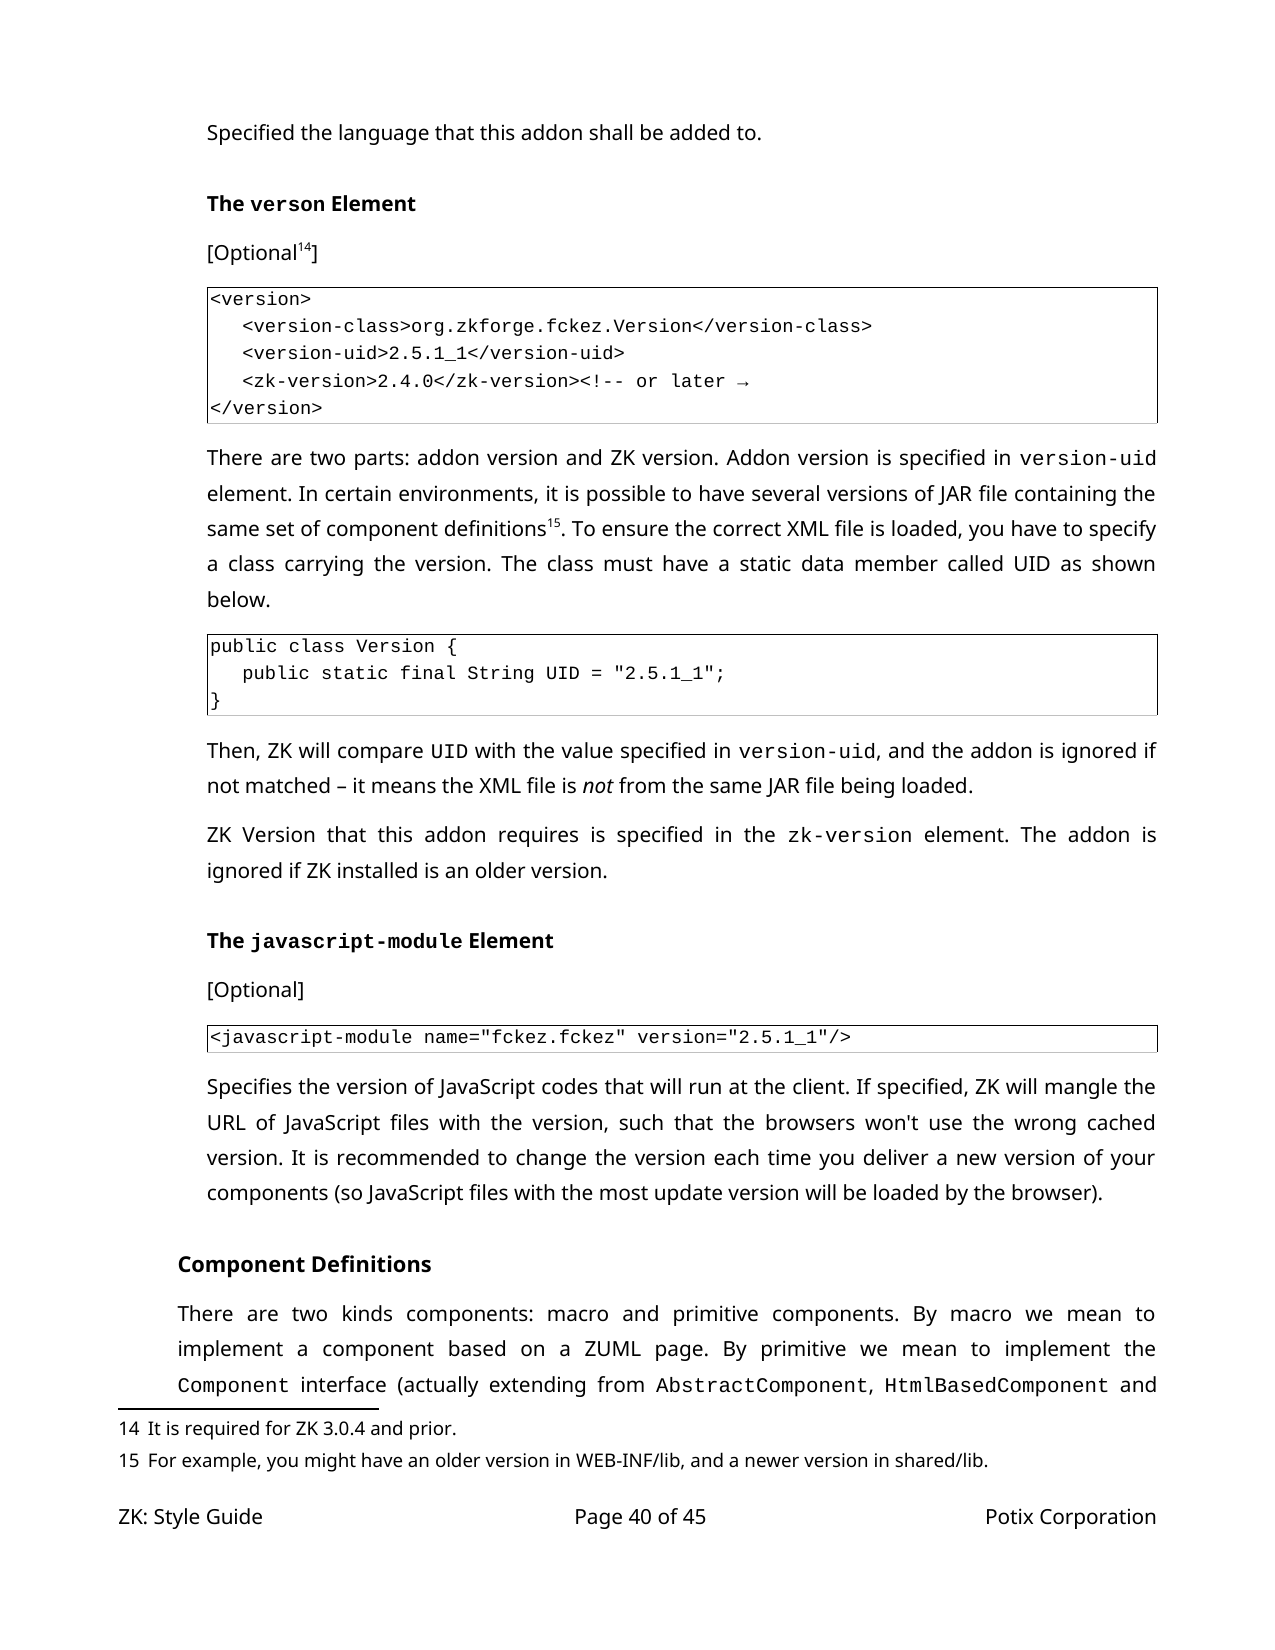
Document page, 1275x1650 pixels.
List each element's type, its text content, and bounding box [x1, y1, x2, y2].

text Specifies the version of JavaScript codes that will run at the client. If specified, ZK will mangle the URL of JavaScript files with the version, such that the browsers won't use the wrong cached version. It is recommended to change the version each time you deliver a new version of your components (so JavaScript files with the most update version will be loaded by the browser). [207, 1072, 1157, 1206]
text public static final String UID = "2.5.1_1"; [208, 661, 1157, 685]
text For example, you might have an older version in WEB-INF/lib, and a newer version in shared/lib. [118, 1447, 1157, 1473]
text <version-uid>2.5.1_1</version-uid> [208, 341, 1157, 366]
text <zk-version>2.4.0</zk-version><!-- or later → [208, 368, 1157, 393]
text There are two parts: addon version and ZK version. Addon version is specified in version-uid element. In certain environments, it is possible to have several versions of JAR file containing the same set of component definitions. To ensure the correct XML file is loaded, you have to specify a class carrying the version. The class must have a static data member called UID as shown below. [207, 443, 1157, 613]
text </version> [208, 396, 1157, 423]
text } [208, 688, 1157, 715]
text [Optional] [207, 976, 1157, 1004]
subtitle The verson Element [207, 189, 1157, 217]
text Then, ZK will compare UID with the value specified in version-uid, and the addon is ignored if not matched – it means the XML file is not from the same JAR file being loaded. [207, 736, 1157, 799]
text It is required for ZK 3.0.4 and prior. [118, 1416, 1157, 1441]
subtitle The javascript-module Element [207, 926, 1157, 955]
text There are two kinds components: macro and primitive components. By macro we mean to implement a component based on a ZUML page. By primitive we mean to implement the Component interface (actually extending from AbstractComponent, HtmlBasedComponent and [177, 1299, 1157, 1398]
text <version> [208, 288, 1157, 311]
text [Optional] [207, 238, 1157, 266]
text public class Version { [208, 635, 1157, 658]
text ZK Version that this addon requires is specified in the zk-version element. The addon is ignored if ZK installed is an older version. [207, 820, 1157, 884]
text <javascript-module name="fckez.fckez" version="2.5.1_1"/> [208, 1026, 1157, 1052]
text <version-class>org.zkforge.fckez.Version</version-class> [208, 314, 1157, 338]
subtitle Component Definitions [177, 1249, 1157, 1279]
text Specified the language that this addon shall be added to. [207, 118, 1157, 146]
